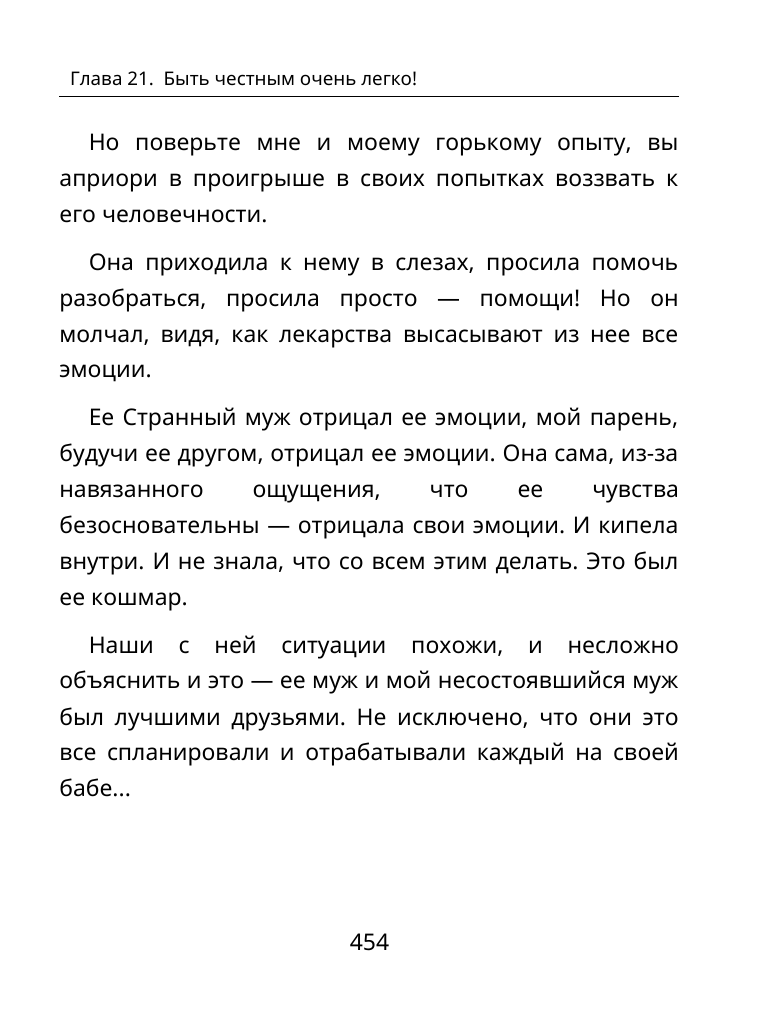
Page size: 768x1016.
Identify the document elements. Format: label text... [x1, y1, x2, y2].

text Она приходила к нему в слезах, просила помочь разобраться, просила просто — помощи! Но он молчал, видя, как лекарства высасывают из нее все эмоции. [59, 246, 679, 385]
text Наши с ней ситуации похожи, и несложно объяснить и это — ее муж и мой несостоявшийся муж был лучшими друзьями. Не исключено, что они это все спланировали и отрабатывали каждый на своей бабе... [59, 628, 679, 803]
text Ее Странный муж отрицал ее эмоции, мой парень, будучи ее другом, отрицал ее эмоции. Она сама, из-за навязанного ощущения, что ее чувства безосновательны — отрицала свои эмоции. И кипела внутри. И не знала, что со всем этим делать. Это был ее кошмар. [59, 401, 679, 612]
text Но поверьте мне и моему горькому опыту, вы априори в проигрыше в своих попытках воззвать к его человечности. [59, 126, 679, 229]
